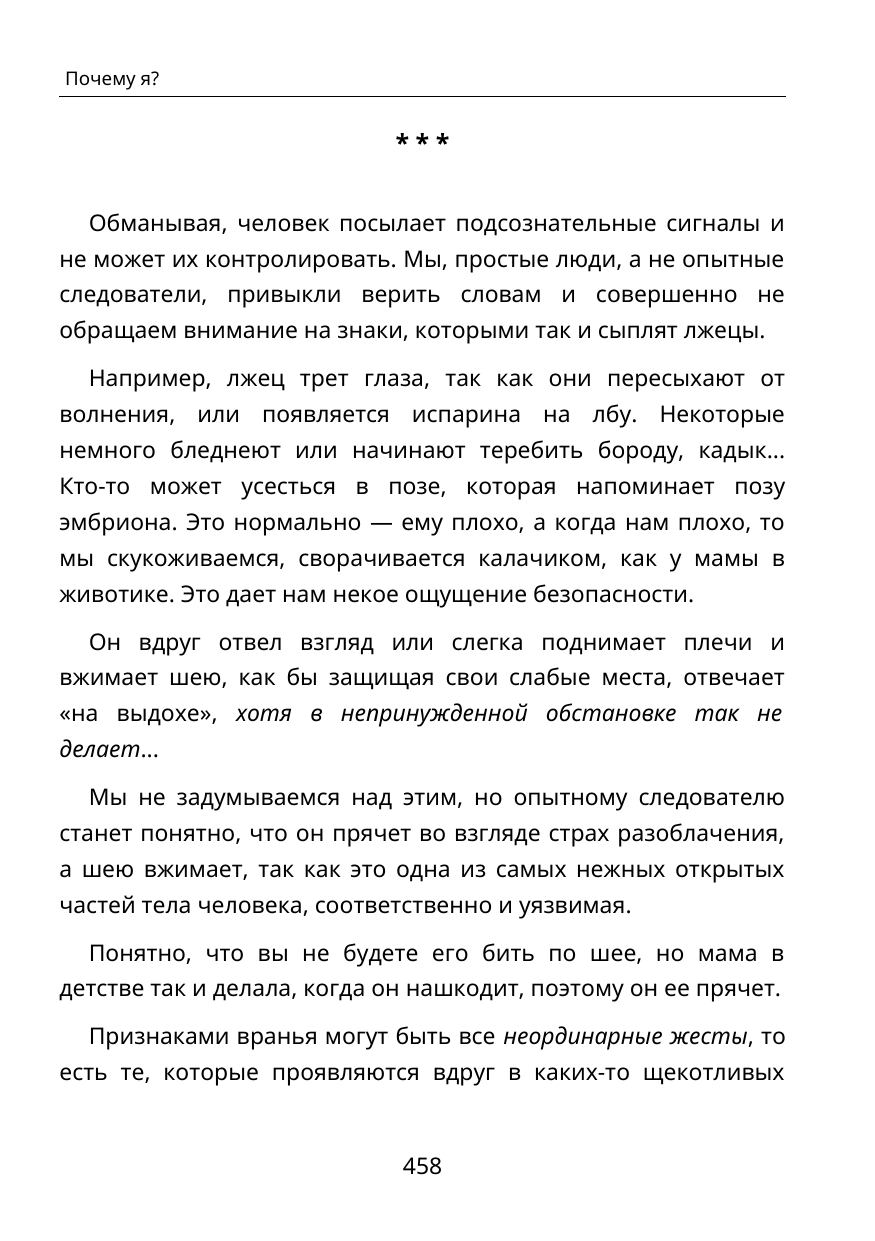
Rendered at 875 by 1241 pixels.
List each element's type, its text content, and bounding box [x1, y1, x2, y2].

text Мы не задумываемся над этим, но опытному следователю станет понятно, что он прячет во взгляде страх разоблачения, а шею вжимает, так как это одна из самых нежных открытых частей тела человека, соответственно и уязвимая. [59, 781, 786, 920]
text Понятно, что вы не будете его бить по шее, но мама в детстве так и делала, когда он нашкодит, поэтому он ее прячет. [59, 936, 786, 1004]
text Обманывая, человек посылает подсознательные сигналы и не может их контролировать. Мы, простые люди, а не опытные следователи, привыкли верить словам и совершенно не обращаем внимание на знаки, которыми так и сыплят лжецы. [59, 207, 786, 346]
text Он вдруг отвел взгляд или слегка поднимает плечи и вжимает шею, как бы защищая свои слабые места, отвечает «на выдохе», хотя в непринужденной обстановке так не делает... [59, 625, 786, 764]
text Например, лжец трет глаза, так как они пересыхают от волнения, или появляется испарина на лбу. Некоторые немного бледнеют или начинают теребить бороду, кадык... Кто-то может усесться в позе, которая напоминает позу эмбриона. Это нормально — ему плохо, а когда нам плохо, то мы скукоживаемся, сворачивается калачиком, как у мамы в животике. Это дает нам некое ощущение безопасности. [59, 362, 786, 609]
text Признаками вранья могут быть все неординарные жесты, то есть те, которые проявляются вдруг в каких-то щекотливых [59, 1020, 786, 1087]
subtitle * * * [59, 126, 786, 160]
